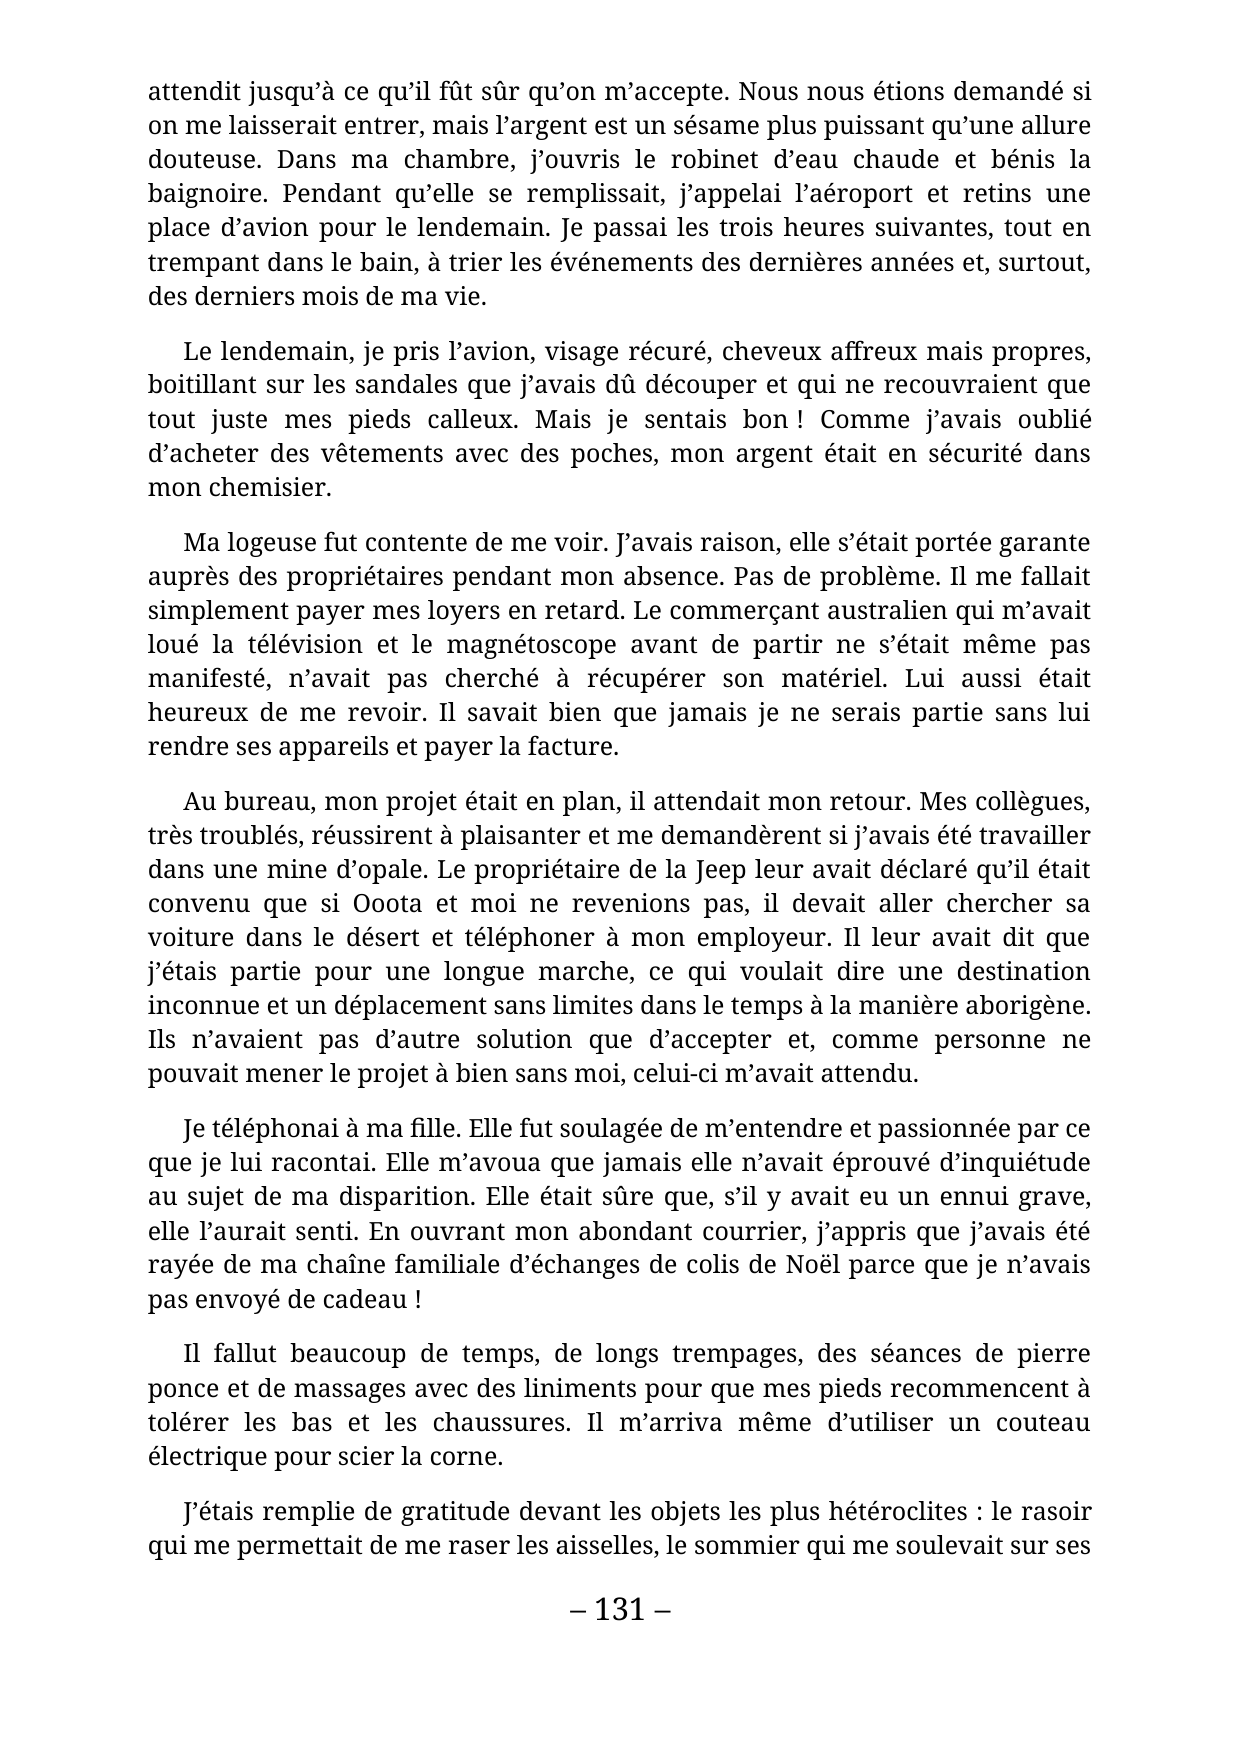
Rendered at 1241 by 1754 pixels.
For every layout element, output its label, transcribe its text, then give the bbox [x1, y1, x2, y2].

text Je téléphonai à ma fille. Elle fut soulagée de m’entendre et passionnée par ce que je lui racontai. Elle m’avoua que jamais elle n’avait éprouvé d’inquiétude au sujet de ma disparition. Elle était sûre que, s’il y avait eu un ennui grave, elle l’aurait senti. En ouvrant mon abondant courrier, j’appris que j’avais été rayée de ma chaîne familiale d’échanges de colis de Noël parce que je n’avais pas envoyé de cadeau ! [148, 1111, 1092, 1315]
text Il fallut beaucoup de temps, de longs trempages, des séances de pierre ponce et de massages avec des liniments pour que mes pieds recommencent à tolérer les bas et les chaussures. Il m’arriva même d’utiliser un couteau électrique pour scier la corne. [148, 1336, 1092, 1472]
text J’étais remplie de gratitude devant les objets les plus hétéroclites : le rasoir qui me permettait de me raser les aisselles, le sommier qui me soulevait sur ses [148, 1493, 1092, 1561]
text attendit jusqu’à ce qu’il fût sûr qu’on m’accepte. Nous nous étions demandé si on me laisserait entrer, mais l’argent est un sésame plus puissant qu’une allure douteuse. Dans ma chambre, j’ouvris le robinet d’eau chaude et bénis la baignoire. Pendant qu’elle se remplissait, j’appelai l’aéroport et retins une place d’avion pour le lendemain. Je passai les trois heures suivantes, tout en trempant dans le bain, à trier les événements des dernières années et, surtout, des derniers mois de ma vie. [148, 74, 1092, 312]
text Le lendemain, je pris l’avion, visage récuré, cheveux affreux mais propres, boitillant sur les sandales que j’avais dû découper et qui ne recouvraient que tout juste mes pieds calleux. Mais je sentais bon ! Comme j’avais oublié d’acheter des vêtements avec des poches, mon argent était en sécurité dans mon chemisier. [148, 333, 1092, 503]
text Ma logeuse fut contente de me voir. J’avais raison, elle s’était portée garante auprès des propriétaires pendant mon absence. Pas de problème. Il me fallait simplement payer mes loyers en retard. Le commerçant australien qui m’avait loué la télévision et le magnétoscope avant de partir ne s’était même pas manifesté, n’avait pas cherché à récupérer son matériel. Lui aussi était heureux de me revoir. Il savait bien que jamais je ne serais partie sans lui rendre ses appareils et payer la facture. [148, 524, 1092, 763]
text Au bureau, mon projet était en plan, il attendait mon retour. Mes collègues, très troublés, réussirent à plaisanter et me demandèrent si j’avais été travailler dans une mine d’opale. Le propriétaire de la Jeep leur avait déclaré qu’il était convenu que si Ooota et moi ne revenions pas, il devait aller chercher sa voiture dans le désert et téléphoner à mon employeur. Il leur avait dit que j’étais partie pour une longue marche, ce qui voulait dire une destination inconnue et un déplacement sans limites dans le temps à la manière aborigène. Ils n’avaient pas d’autre solution que d’accepter et, comme personne ne pouvait mener le projet à bien sans moi, celui-ci m’avait attendu. [148, 783, 1092, 1090]
